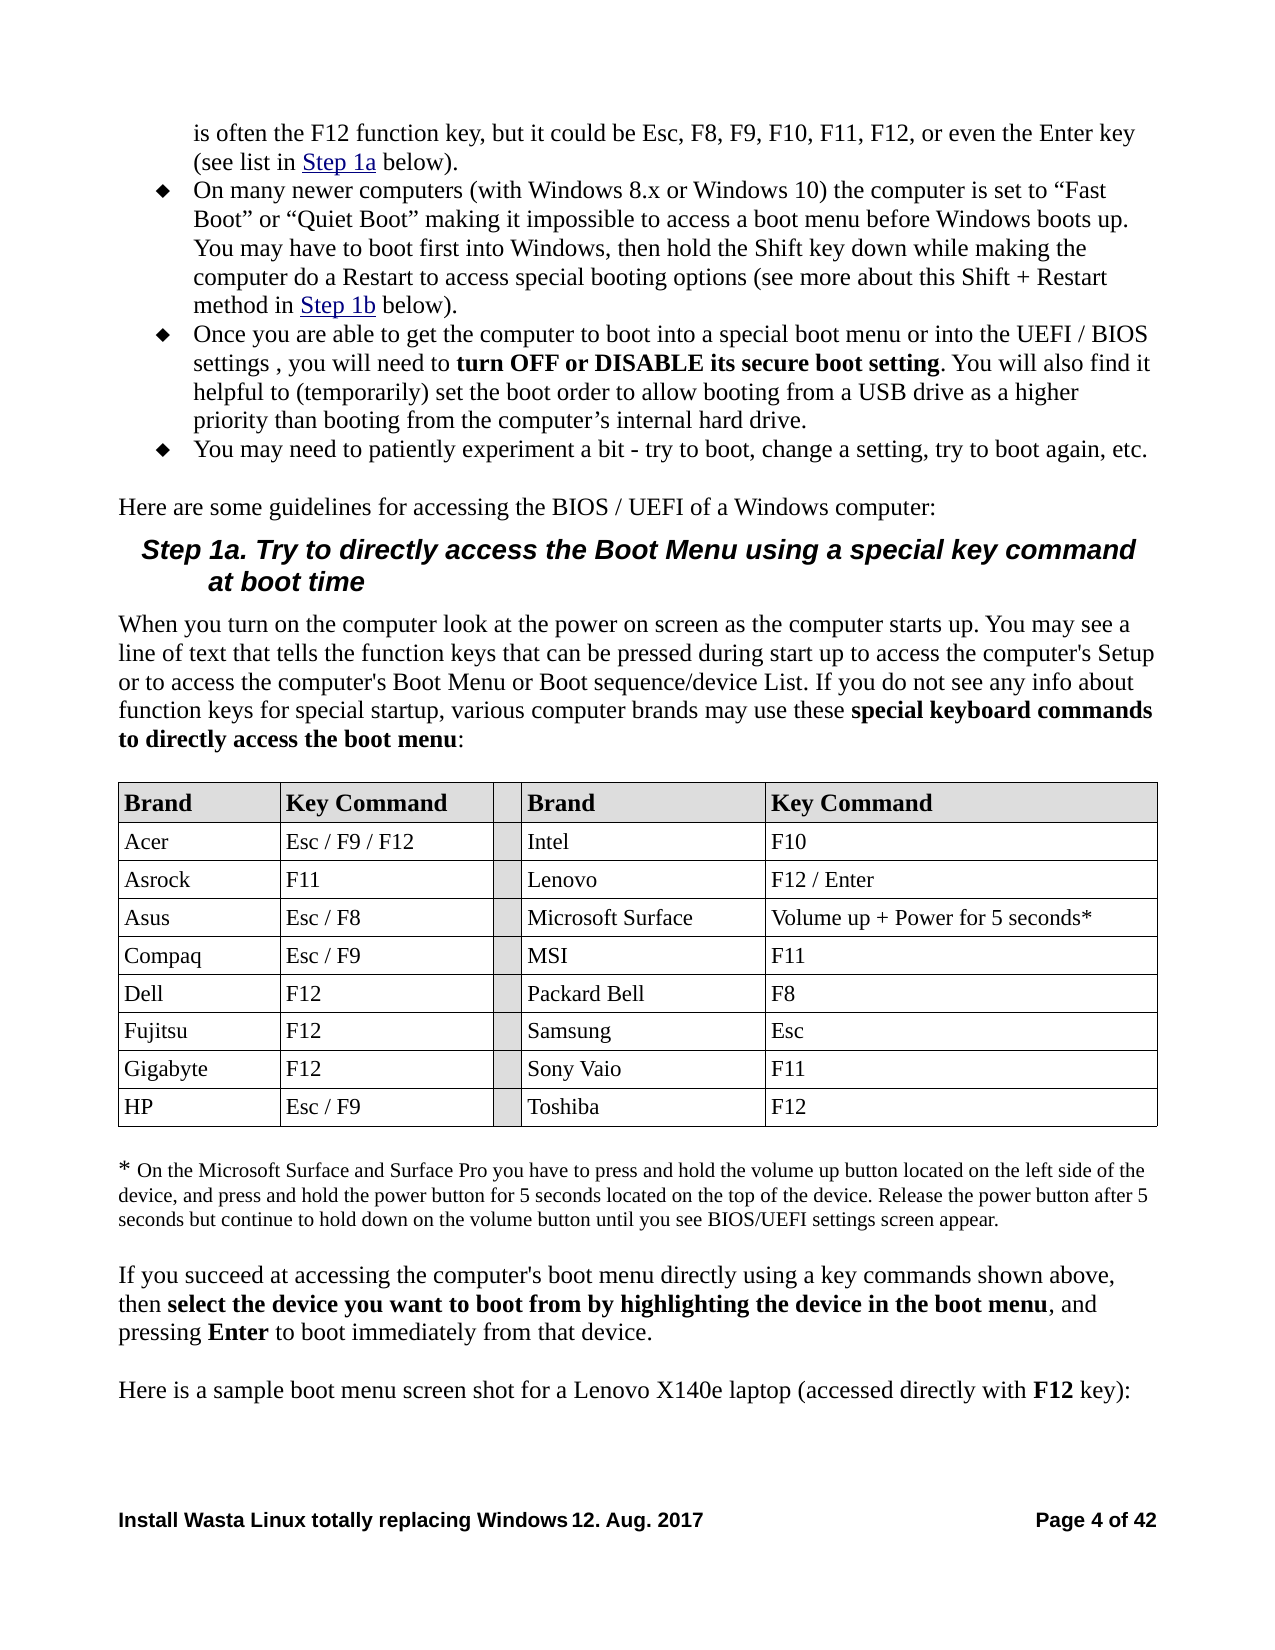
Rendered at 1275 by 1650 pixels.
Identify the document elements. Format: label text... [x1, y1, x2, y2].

table_cell Microsoft Surface [522, 899, 765, 936]
table_cell Intel [522, 823, 765, 860]
table_cell F11 [766, 1051, 1157, 1088]
table_cell Esc / F9 / F12 [281, 823, 493, 860]
table_cell MSI [522, 937, 765, 974]
table_cell Gigabyte [119, 1051, 280, 1088]
list is often the F12 function key, but it could be Esc, F8, F9, F10, F11, F12, or even the Enter key (see list in Step 1a below). [156, 118, 1157, 176]
table_cell F8 [766, 975, 1157, 1012]
table_cell Dell [119, 975, 280, 1012]
table_cell Esc / F9 [281, 1089, 493, 1126]
table_cell [494, 823, 521, 860]
subtitle Step 1a. Try to directly access the Boot Menu using a special key command at boot time [118, 533, 1157, 597]
table_cell Esc [766, 1013, 1157, 1050]
table_cell HP [119, 1089, 280, 1126]
table_header Key Command [281, 783, 493, 822]
table_cell Fujitsu [119, 1013, 280, 1050]
list On many newer computers (with Windows 8.x or Windows 10) the computer is set to “Fast Boot” or “Quiet Boot” making it impossible to access a boot menu before Windows boots up. You may have to boot first into Windows, then hold the Shift key down while making the computer do a Restart to access special booting options (see more about this Shift + Restart method in Step 1b below). [156, 176, 1157, 319]
table_cell [494, 1051, 521, 1088]
table_cell [494, 975, 521, 1012]
table_cell [494, 937, 521, 974]
text * On the Microsoft Surface and Surface Pro you have to press and hold the volume up button located on the left side of the device, and press and hold the power button for 5 seconds located on the top of the device. Release the power button after 5 seconds but continue to hold down on the volume button until you see BIOS/UEFI settings screen appear. [118, 1154, 1157, 1231]
table_cell F11 [766, 937, 1157, 974]
table_cell F10 [766, 823, 1157, 860]
table_cell Volume up + Power for 5 seconds* [766, 899, 1157, 936]
table_cell Lenovo [522, 861, 765, 898]
table_cell Toshiba [522, 1089, 765, 1126]
table_cell [494, 1089, 521, 1126]
table_cell Packard Bell [522, 975, 765, 1012]
table_header [494, 783, 521, 822]
table_cell Esc / F9 [281, 937, 493, 974]
table_cell F12 [281, 975, 493, 1012]
table_header Brand [119, 783, 280, 822]
table_cell Sony Vaio [522, 1051, 765, 1088]
table_cell F12 [766, 1089, 1157, 1126]
table_cell F12 [281, 1051, 493, 1088]
table_cell [494, 899, 521, 936]
table_cell F11 [281, 861, 493, 898]
text If you succeed at accessing the computer's boot menu directly using a key commands shown above, then select the device you want to boot from by highlighting the device in the boot menu, and pressing Enter to boot immediately from that device. [118, 1260, 1157, 1346]
text When you turn on the computer look at the power on screen as the computer starts up. You may see a line of text that tells the function keys that can be pressed during start up to access the computer's Setup or to access the computer's Boot Menu or Boot sequence/device List. If you do not see any info about function keys for special startup, various computer brands may use these special keyboard commands to directly access the boot menu: [118, 609, 1157, 753]
table_header Brand [522, 783, 765, 822]
table_cell Asrock [119, 861, 280, 898]
text Here is a sample boot menu screen shot for a Lenovo X140e laptop (accessed directly with F12 key): [118, 1375, 1157, 1404]
table_cell Samsung [522, 1013, 765, 1050]
table_cell [494, 1013, 521, 1050]
list Once you are able to get the computer to boot into a special boot menu or into the UEFI / BIOS settings , you will need to turn OFF or DISABLE its secure boot setting. You will also find it helpful to (temporarily) set the boot order to allow booting from a USB drive as a higher priority than booting from the computer’s internal hard drive. [156, 319, 1157, 434]
table_cell Compaq [119, 937, 280, 974]
table_cell F12 / Enter [766, 861, 1157, 898]
text Here are some guidelines for accessing the BIOS / UEFI of a Windows computer: [118, 492, 1157, 521]
table_cell Acer [119, 823, 280, 860]
table_cell Esc / F8 [281, 899, 493, 936]
table_cell [494, 861, 521, 898]
table_header Key Command [766, 783, 1157, 822]
table_cell F12 [281, 1013, 493, 1050]
list You may need to patiently experiment a bit - try to boot, change a setting, try to boot again, etc. [156, 434, 1157, 463]
table_cell Asus [119, 899, 280, 936]
